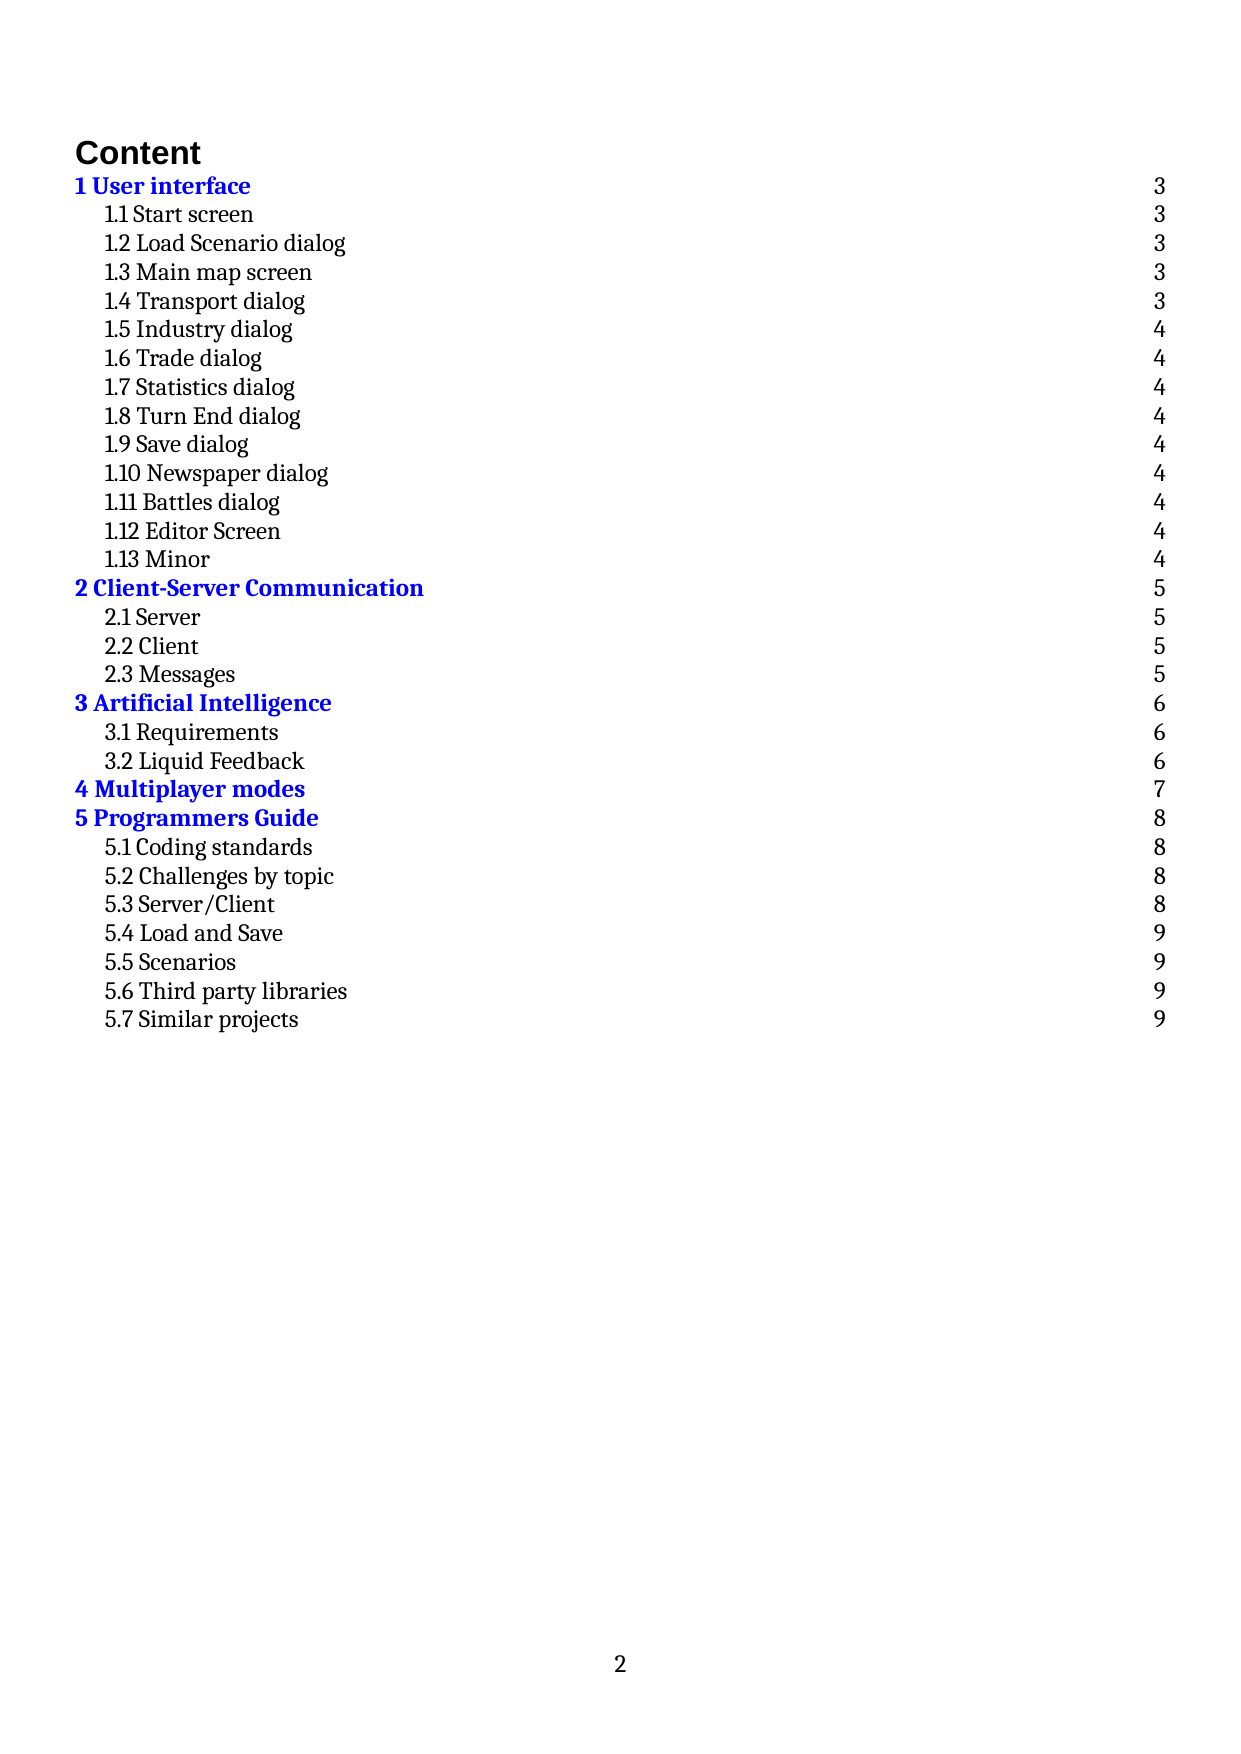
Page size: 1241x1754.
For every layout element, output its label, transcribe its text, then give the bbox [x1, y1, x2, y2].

subtitle Content [75, 133, 1166, 172]
text 1.9 Save dialog 4 [104, 430, 1166, 459]
text 4 Multiplayer modes 7 [75, 775, 1166, 804]
text 5.3 Server/Client 8 [104, 890, 1166, 919]
text 5.5 Scenarios 9 [104, 948, 1166, 977]
text 5.6 Third party libraries 9 [104, 977, 1166, 1005]
text 5.1 Coding standards 8 [104, 833, 1166, 862]
text 1.1 Start screen 3 [104, 200, 1166, 229]
text 1.13 Minor 4 [104, 545, 1166, 574]
text 1.11 Battles dialog 4 [104, 488, 1166, 517]
text 1.6 Trade dialog 4 [104, 344, 1166, 373]
text 1.5 Industry dialog 4 [104, 315, 1166, 344]
text 2.2 Client 5 [104, 632, 1166, 660]
text 1 User interface 3 [75, 172, 1166, 200]
text 3.1 Requirements 6 [104, 718, 1166, 747]
text 1.7 Statistics dialog 4 [104, 373, 1166, 402]
text 2 Client-Server Communication 5 [75, 574, 1166, 603]
text 1.10 Newspaper dialog 4 [104, 459, 1166, 488]
text 5.7 Similar projects 9 [104, 1005, 1166, 1034]
text 1.3 Main map screen 3 [104, 258, 1166, 287]
text 2.3 Messages 5 [104, 660, 1166, 689]
text 1.2 Load Scenario dialog 3 [104, 229, 1166, 258]
text 1.8 Turn End dialog 4 [104, 402, 1166, 430]
text 3 Artificial Intelligence 6 [75, 689, 1166, 718]
text 5.2 Challenges by topic 8 [104, 862, 1166, 890]
text 2.1 Server 5 [104, 603, 1166, 632]
text 5.4 Load and Save 9 [104, 919, 1166, 948]
text 5 Programmers Guide 8 [75, 804, 1166, 833]
text 1.12 Editor Screen 4 [104, 517, 1166, 545]
text 3.2 Liquid Feedback 6 [104, 747, 1166, 775]
text 1.4 Transport dialog 3 [104, 287, 1166, 315]
